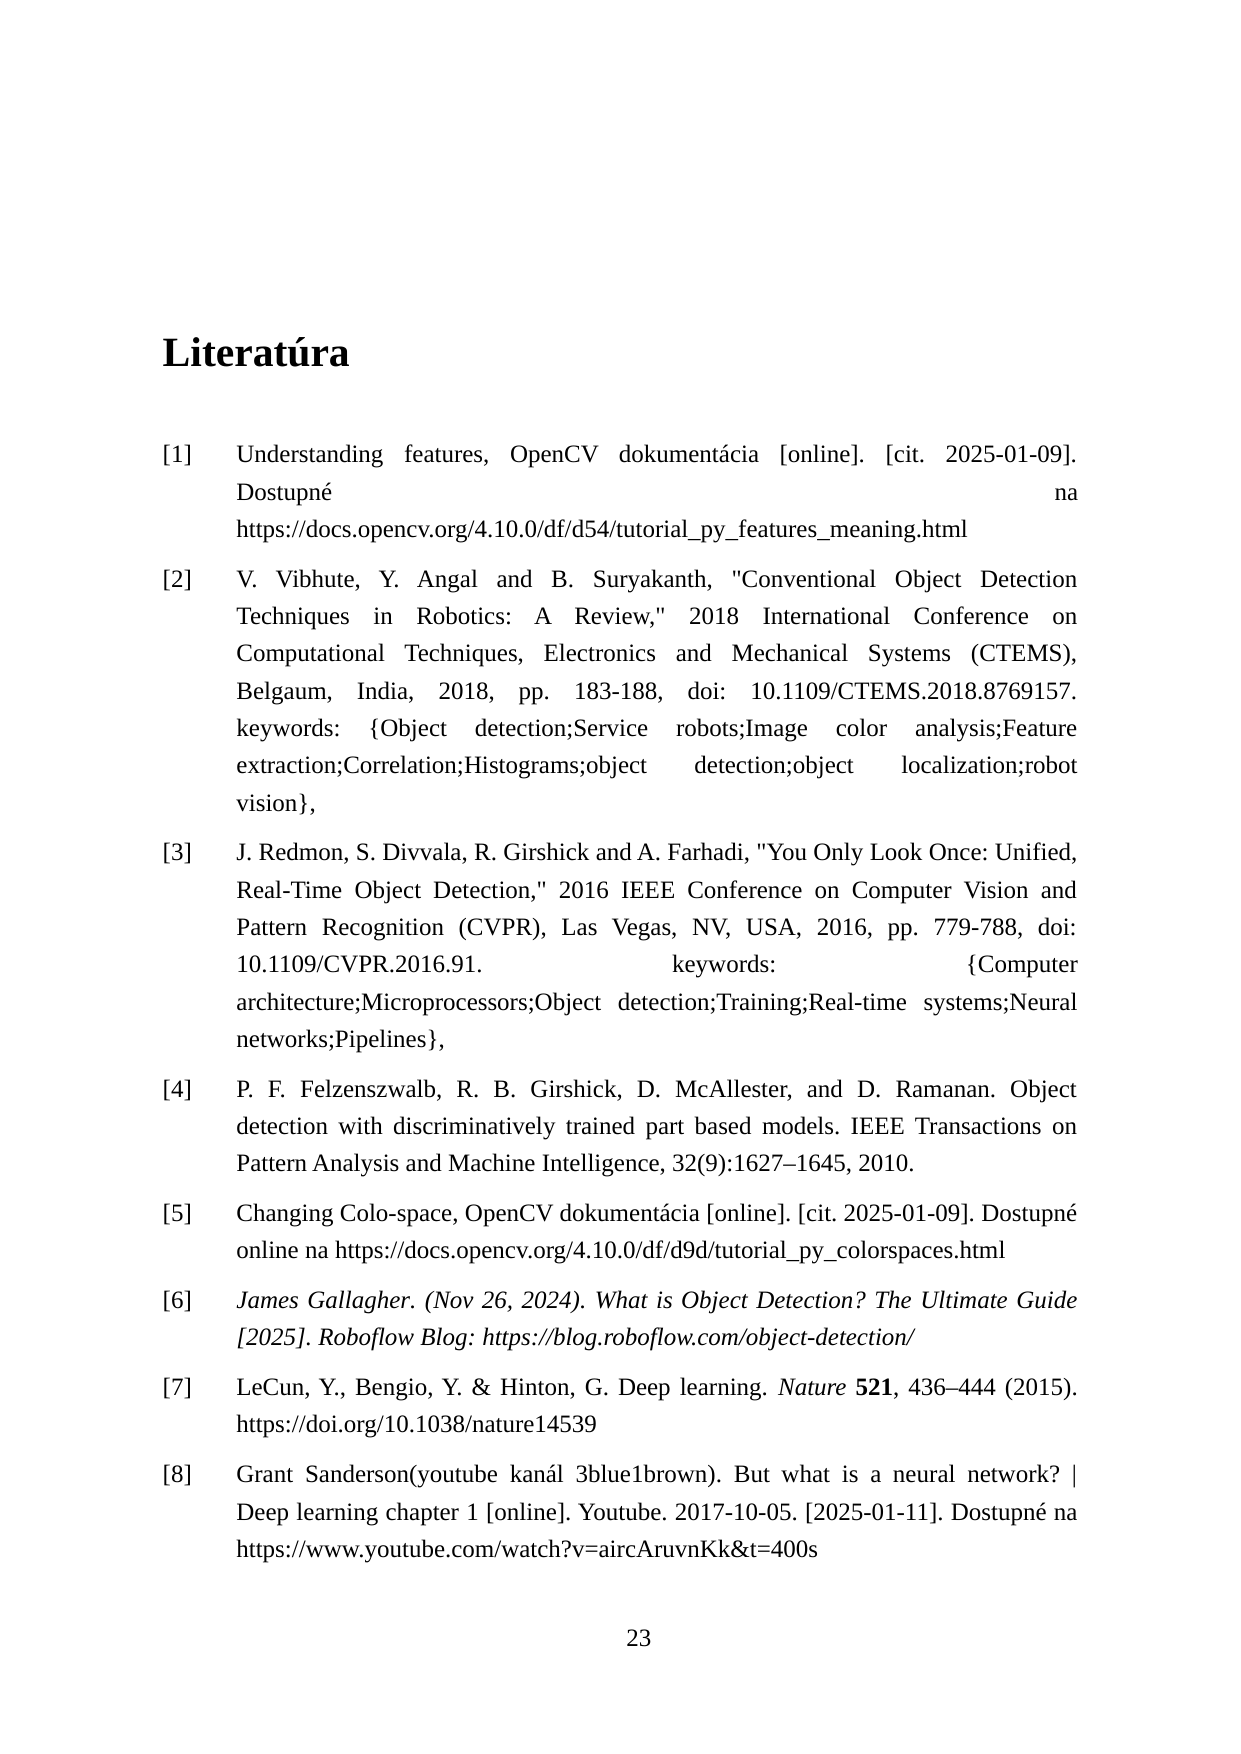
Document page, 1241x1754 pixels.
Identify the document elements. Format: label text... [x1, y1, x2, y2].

subtitle [7] LeCun, Y., Bengio, Y. & Hinton, G. Deep learning. Nature 521, 436–444 (2015). https://doi.org/10.1038/nature14539 [162, 1372, 1078, 1438]
subtitle Literatúra [162, 327, 1078, 375]
subtitle [3] J. Redmon, S. Divvala, R. Girshick and A. Farhadi, "You Only Look Once: Unified, Real-Time Object Detection," 2016 IEEE Conference on Computer Vision and Pattern Recognition (CVPR), Las Vegas, NV, USA, 2016, pp. 779-788, doi: 10.1109/CVPR.2016.91. keywords: {Computer architecture;Microprocessors;Object detection;Training;Real-time systems;Neural networks;Pipelines}, [162, 837, 1078, 1053]
subtitle [2] V. Vibhute, Y. Angal and B. Suryakanth, "Conventional Object Detection Techniques in Robotics: A Review," 2018 International Conference on Computational Techniques, Electronics and Mechanical Systems (CTEMS), Belgaum, India, 2018, pp. 183-188, doi: 10.1109/CTEMS.2018.8769157. keywords: {Object detection;Service robots;Image color analysis;Feature extraction;Correlation;Histograms;object detection;object localization;robot vision}, [162, 564, 1078, 816]
subtitle [5] Changing Colo-space, OpenCV dokumentácia [online]. [cit. 2025-01-09]. Dostupné online na https://docs.opencv.org/4.10.0/df/d9d/tutorial_py_colorspaces.html [162, 1198, 1078, 1264]
subtitle [4] P. F. Felzenszwalb, R. B. Girshick, D. McAllester, and D. Ramanan. Object detection with discriminatively trained part based models. IEEE Transactions on Pattern Analysis and Machine Intelligence, 32(9):1627–1645, 2010. [162, 1074, 1078, 1177]
subtitle [1] Understanding features, OpenCV dokumentácia [online]. [cit. 2025-01-09]. Dostupné na https://docs.opencv.org/4.10.0/df/d54/tutorial_py_features_meaning.html [162, 439, 1078, 543]
subtitle [6] James Gallagher. (Nov 26, 2024). What is Object Detection? The Ultimate Guide [2025]. Roboflow Blog: https://blog.roboflow.com/object-detection/ [162, 1285, 1078, 1351]
subtitle [8] Grant Sanderson(youtube kanál 3blue1brown). But what is a neural network? | Deep learning chapter 1 [online]. Youtube. 2017-10-05. [2025-01-11]. Dostupné na https://www.youtube.com/watch?v=aircAruvnKk&t=400s [162, 1459, 1078, 1563]
